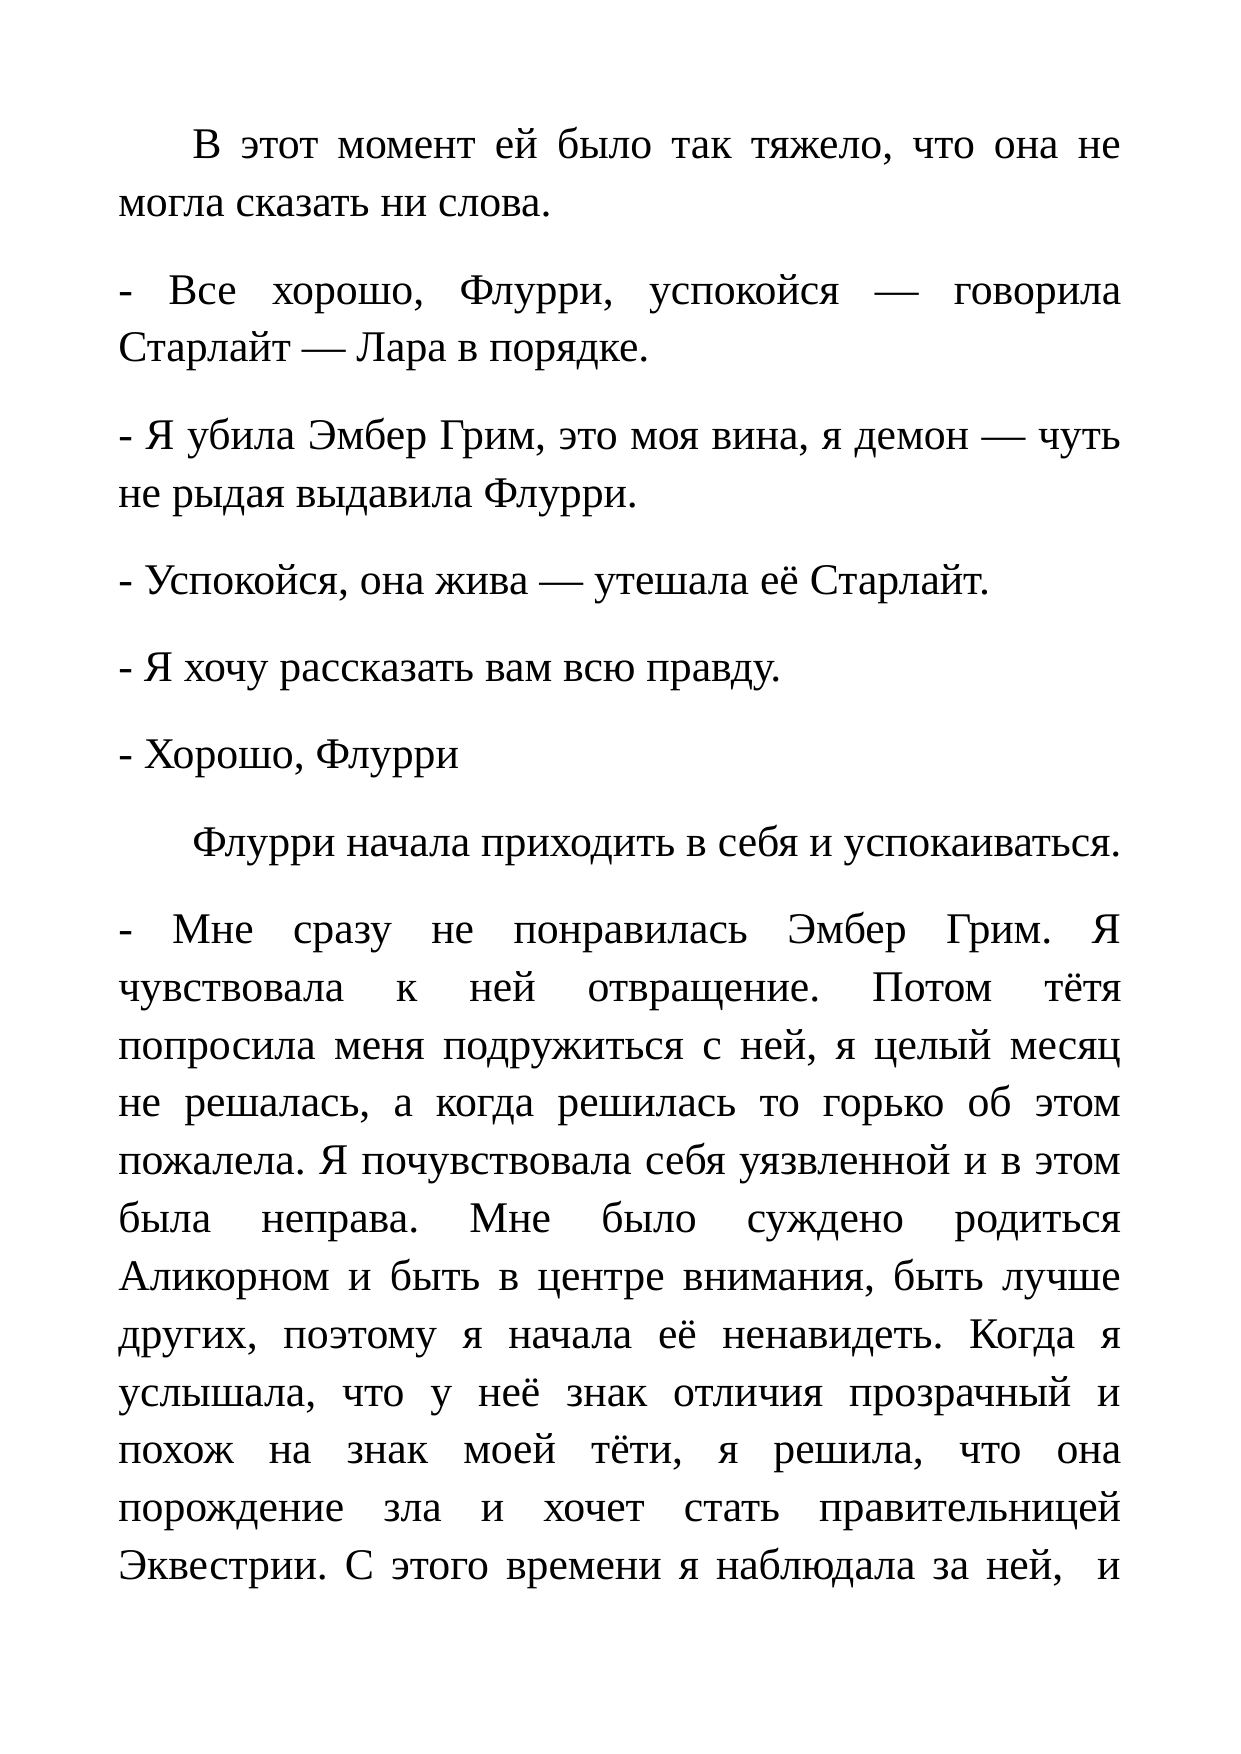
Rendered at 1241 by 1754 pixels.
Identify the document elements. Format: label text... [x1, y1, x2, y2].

text - Успокойся, она жива — утешала её Старлайт. [118, 553, 1122, 604]
text - Я убила Эмбер Грим, это моя вина, я демон — чуть не рыдая выдавила Флурри. [118, 408, 1122, 516]
text Флурри начала приходить в себя и успокаиваться. [118, 815, 1122, 866]
text - Мне сразу не понравилась Эмбер Грим. Я чувствовала к ней отвращение. Потом тётя попросила меня подружиться с ней, я целый месяц не решалась, а когда решилась то горько об этом пожалела. Я почувствовала себя уязвленной и в этом была неправа. Мне было суждено родиться Аликорном и быть в центре внимания, быть лучше других, поэтому я начала её ненавидеть. Когда я услышала, что у неё знак отличия прозрачный и похож на знак моей тёти, я решила, что она порождение зла и хочет стать правительницей Эквестрии. С этого времени я наблюдала за ней, и [118, 903, 1122, 1589]
text - Хорошо, Флурри [118, 728, 1122, 778]
text - Я хочу рассказать вам всю правду. [118, 641, 1122, 691]
text - Все хорошо, Флурри, успокойся — говорила Старлайт — Лара в порядке. [118, 263, 1122, 371]
text В этот момент ей было так тяжело, что она не могла сказать ни слова. [118, 118, 1122, 226]
